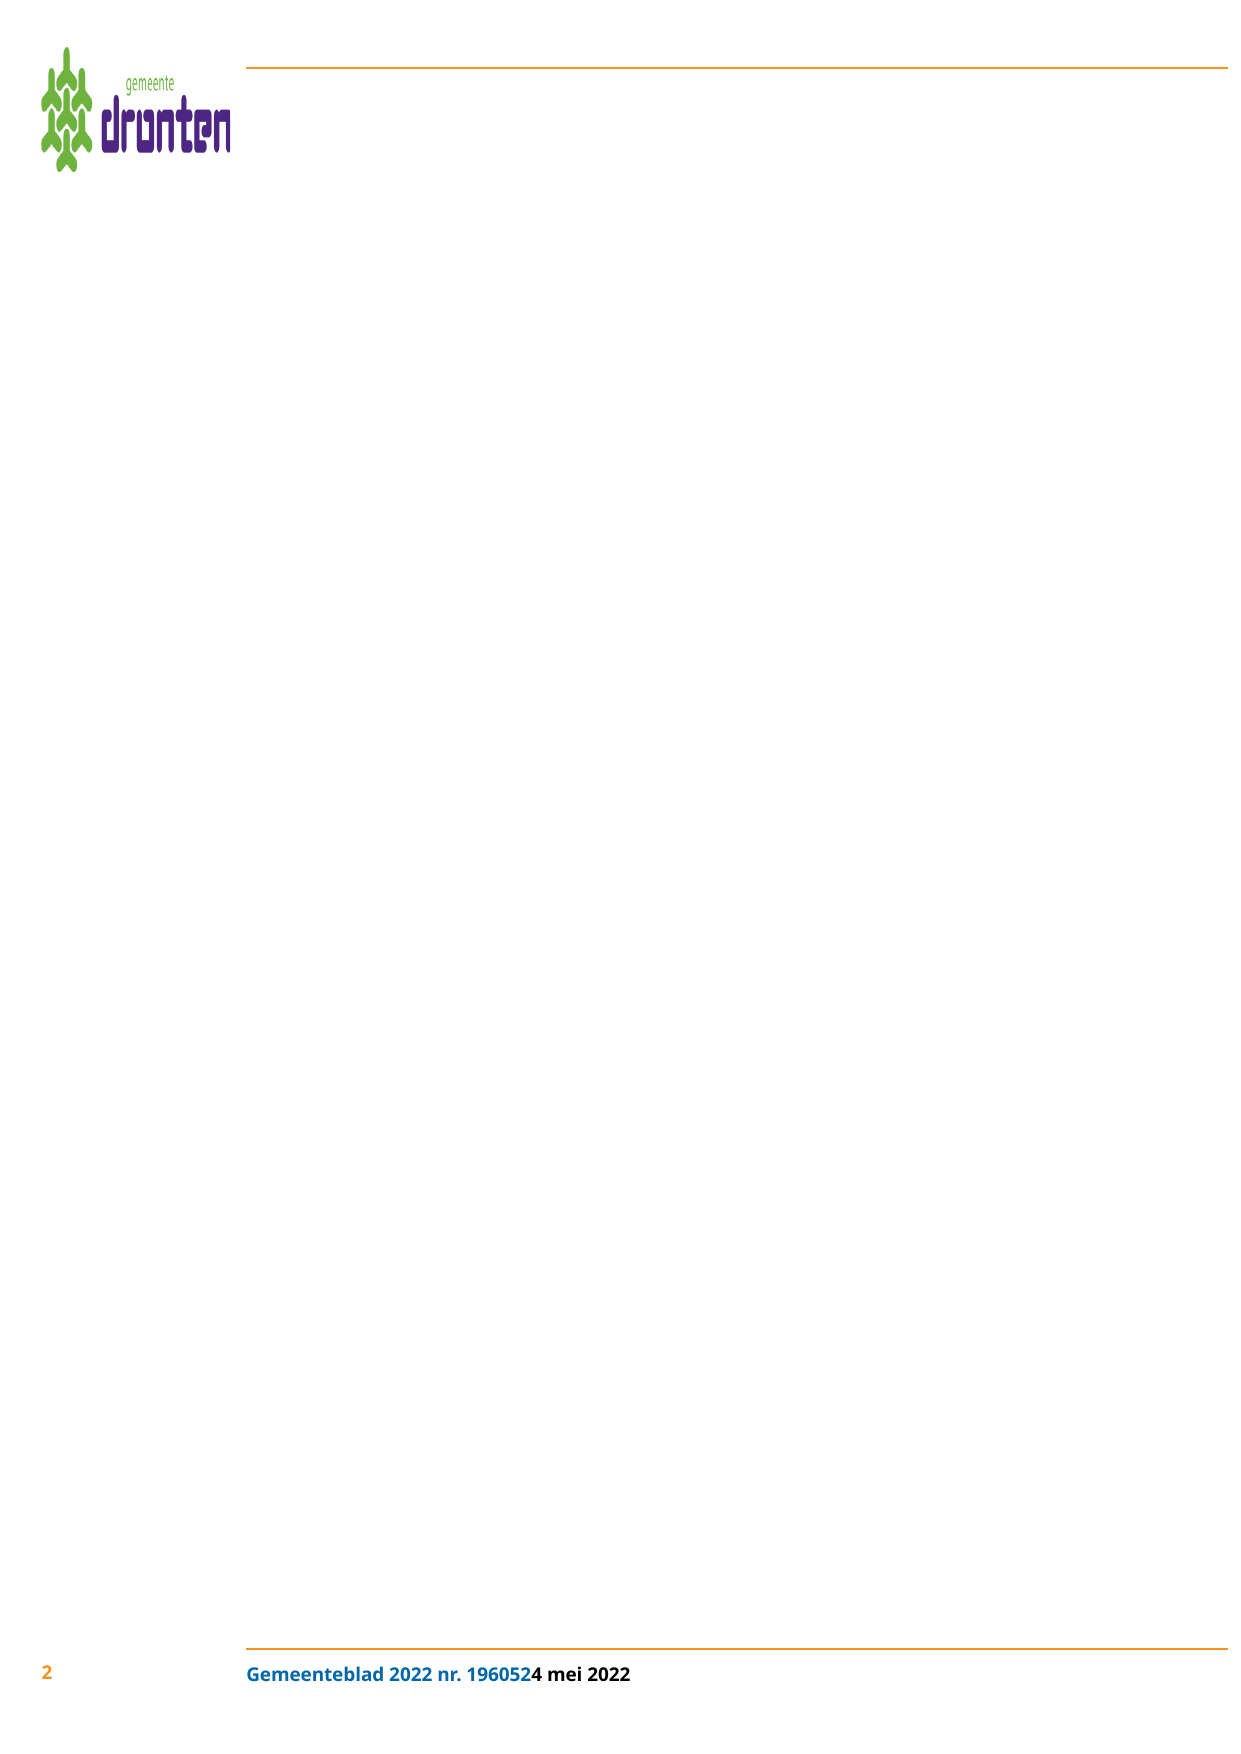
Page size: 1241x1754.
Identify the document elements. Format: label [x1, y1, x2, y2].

picture [41, 47, 231, 172]
